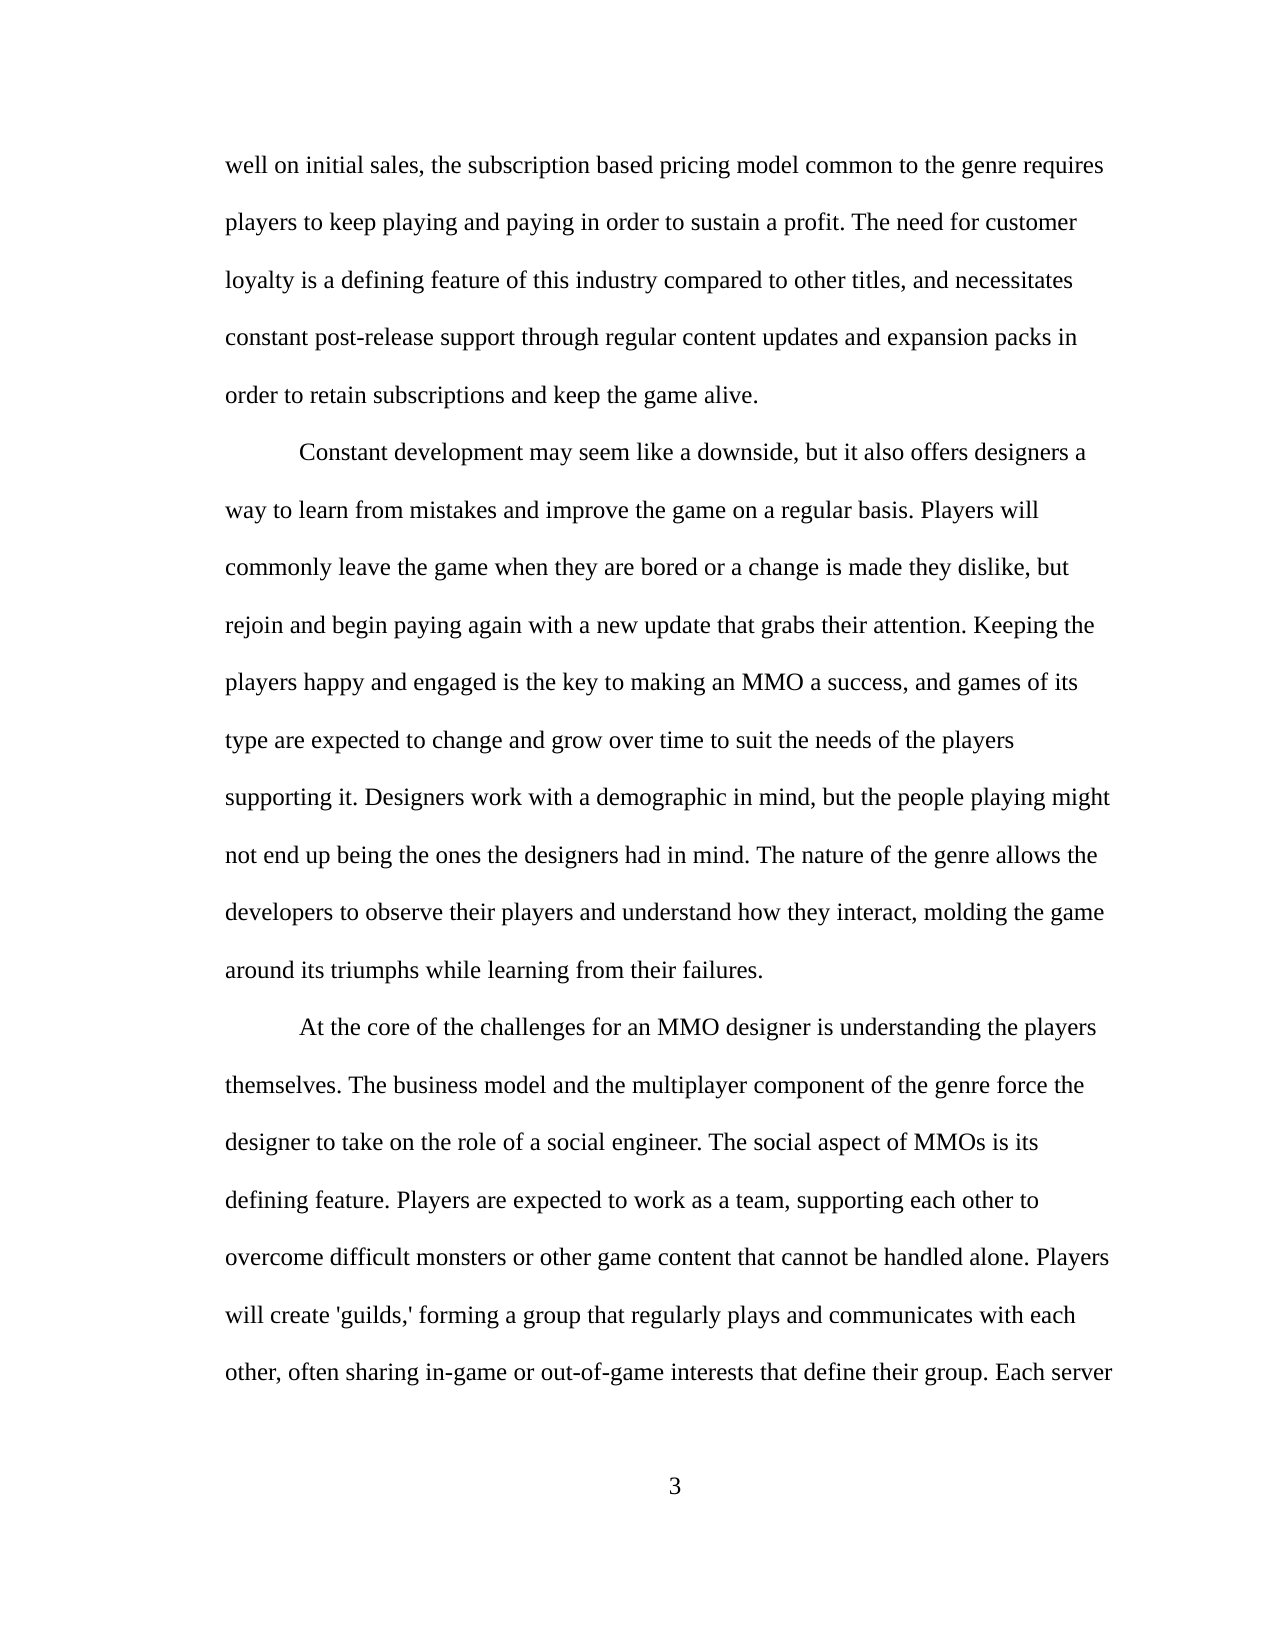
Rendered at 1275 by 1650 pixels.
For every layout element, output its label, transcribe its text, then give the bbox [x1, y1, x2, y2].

text At the core of the challenges for an MMO designer is understanding the players themselves. The business model and the multiplayer component of the genre force the designer to take on the role of a social engineer. The social aspect of MMOs is its defining feature. Players are expected to work as a team, supporting each other to overcome difficult monsters or other game content that cannot be handled alone. Players will create 'guilds,' forming a group that regularly plays and communicates with each other, often sharing in-game or out-of-game interests that define their group. Each server [225, 1012, 1125, 1386]
text Constant development may seem like a downside, but it also offers designers a way to learn from mistakes and improve the game on a regular basis. Players will commonly leave the game when they are bored or a change is made they dislike, but rejoin and begin paying again with a new update that grabs their attention. Keeping the players happy and engaged is the key to making an MMO a success, and games of its type are expected to change and grow over time to suit the needs of the players supporting it. Designers work with a demographic in mind, but the people playing might not end up being the ones the designers had in mind. The nature of the genre allows the developers to observe their players and understand how they interact, molding the game around its triumphs while learning from their failures. [225, 437, 1125, 984]
text well on initial sales, the subscription based pricing model common to the genre requires players to keep playing and paying in order to sustain a profit. The need for customer loyalty is a defining feature of this industry compared to other titles, and necessitates constant post-release support through regular content updates and expansion packs in order to retain subscriptions and keep the game alive. [225, 150, 1125, 409]
